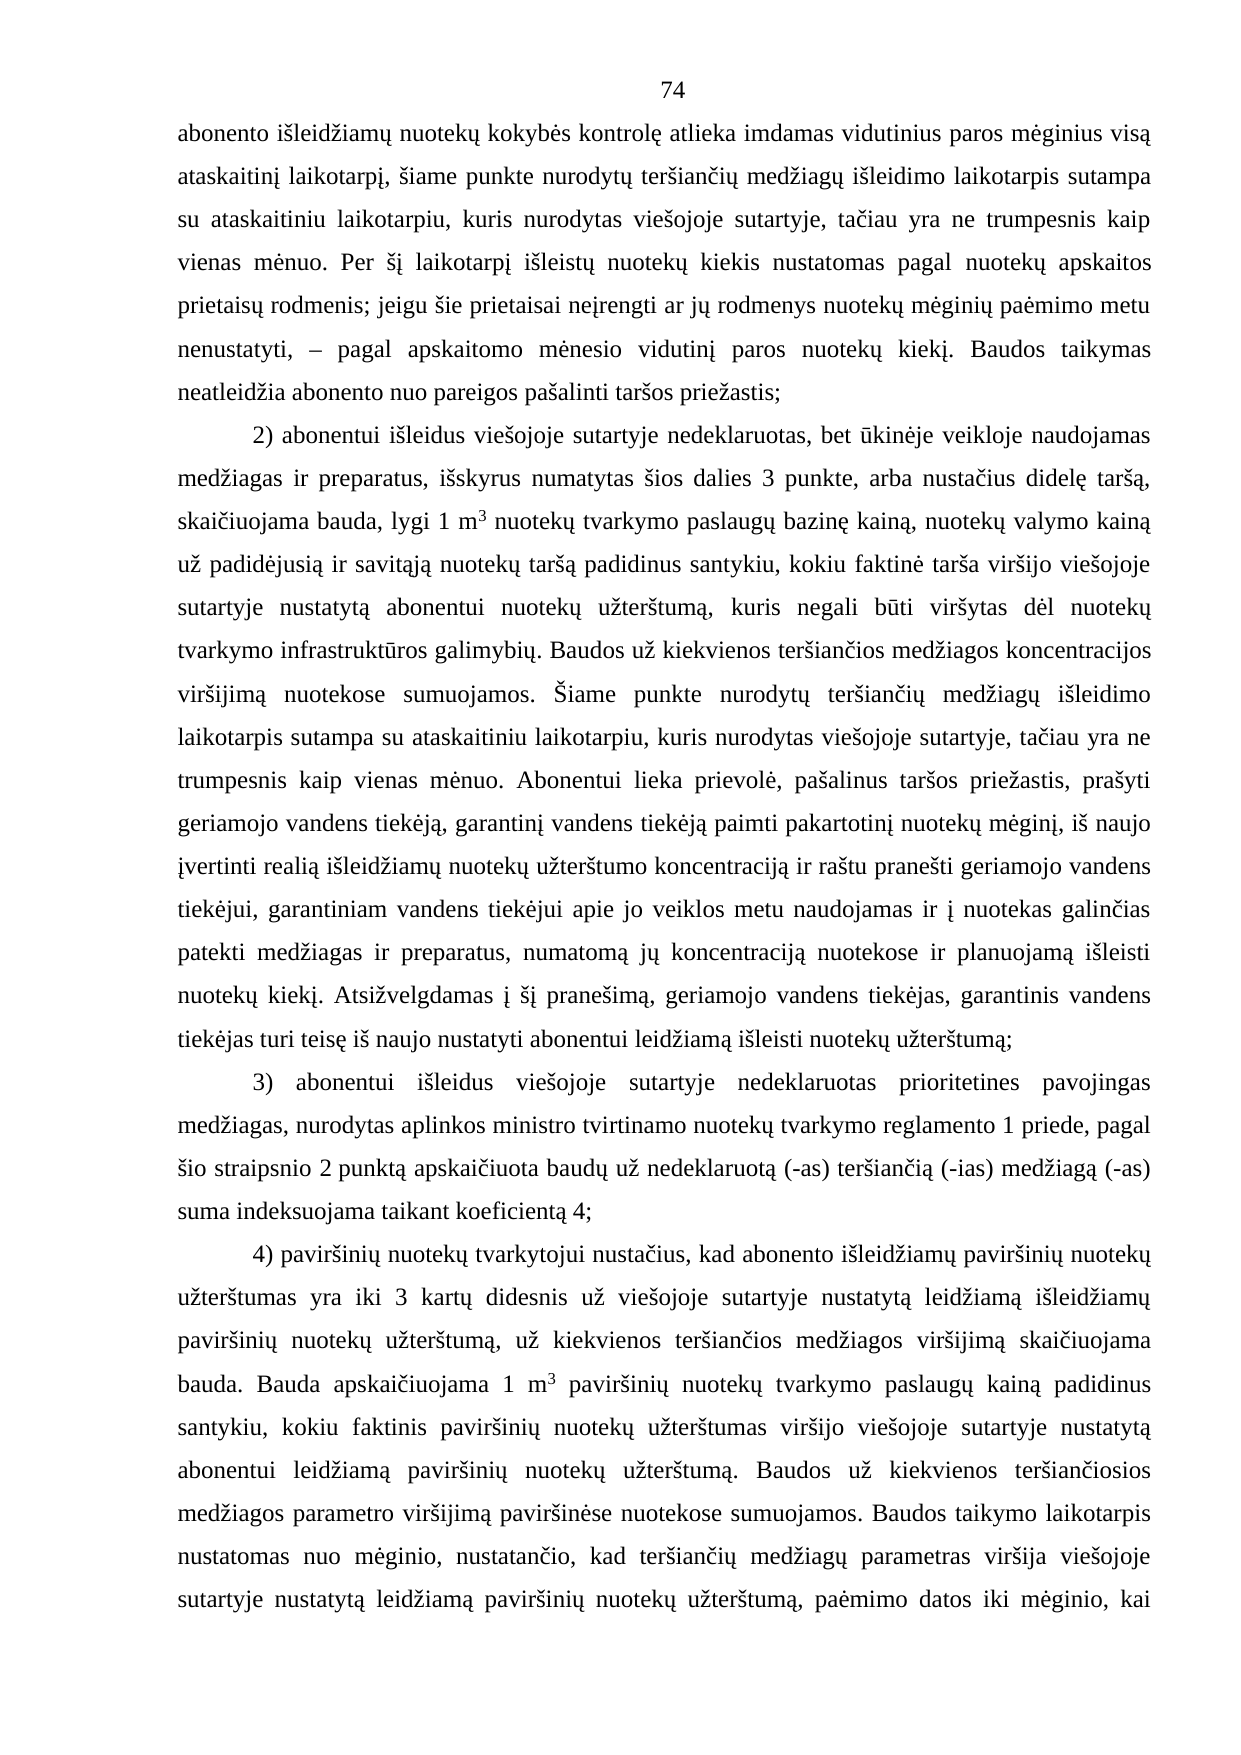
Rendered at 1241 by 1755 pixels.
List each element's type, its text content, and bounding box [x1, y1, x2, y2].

text abonento išleidžiamų nuotekų kokybės kontrolę atlieka imdamas vidutinius paros mėginius visą ataskaitinį laikotarpį, šiame punkte nurodytų teršiančių medžiagų išleidimo laikotarpis sutampa su ataskaitiniu laikotarpiu, kuris nurodytas viešojoje sutartyje, tačiau yra ne trumpesnis kaip vienas mėnuo. Per šį laikotarpį išleistų nuotekų kiekis nustatomas pagal nuotekų apskaitos prietaisų rodmenis; jeigu šie prietaisai neįrengti ar jų rodmenys nuotekų mėginių paėmimo metu nenustatyti, – pagal apskaitomo mėnesio vidutinį paros nuotekų kiekį. Baudos taikymas neatleidžia abonento nuo pareigos pašalinti taršos priežastis; [177, 118, 1152, 406]
text 2) abonentui išleidus viešojoje sutartyje nedeklaruotas, bet ūkinėje veikloje naudojamas medžiagas ir preparatus, išskyrus numatytas šios dalies 3 punkte, arba nustačius didelę taršą, skaičiuojama bauda, lygi 1 m3 nuotekų tvarkymo paslaugų bazinę kainą, nuotekų valymo kainą už padidėjusią ir savitąją nuotekų taršą padidinus santykiu, kokiu faktinė tarša viršijo viešojoje sutartyje nustatytą abonentui nuotekų užterštumą, kuris negali būti viršytas dėl nuotekų tvarkymo infrastruktūros galimybių. Baudos už kiekvienos teršiančios medžiagos koncentracijos viršijimą nuotekose sumuojamos. Šiame punkte nurodytų teršiančių medžiagų išleidimo laikotarpis sutampa su ataskaitiniu laikotarpiu, kuris nurodytas viešojoje sutartyje, tačiau yra ne trumpesnis kaip vienas mėnuo. Abonentui lieka prievolė, pašalinus taršos priežastis, prašyti geriamojo vandens tiekėją, garantinį vandens tiekėją paimti pakartotinį nuotekų mėginį, iš naujo įvertinti realią išleidžiamų nuotekų užterštumo koncentraciją ir raštu pranešti geriamojo vandens tiekėjui, garantiniam vandens tiekėjui apie jo veiklos metu naudojamas ir į nuotekas galinčias patekti medžiagas ir preparatus, numatomą jų koncentraciją nuotekose ir planuojamą išleisti nuotekų kiekį. Atsižvelgdamas į šį pranešimą, geriamojo vandens tiekėjas, garantinis vandens tiekėjas turi teisę iš naujo nustatyti abonentui leidžiamą išleisti nuotekų užterštumą; [177, 420, 1152, 1052]
text 3) abonentui išleidus viešojoje sutartyje nedeklaruotas prioritetines pavojingas medžiagas, nurodytas aplinkos ministro tvirtinamo nuotekų tvarkymo reglamento 1 priede, pagal šio straipsnio 2 punktą apskaičiuota baudų už nedeklaruotą (-as) teršiančią (-ias) medžiagą (-as) suma indeksuojama taikant koeficientą 4; [177, 1067, 1152, 1225]
text 4) paviršinių nuotekų tvarkytojui nustačius, kad abonento išleidžiamų paviršinių nuotekų užterštumas yra iki 3 kartų didesnis už viešojoje sutartyje nustatytą leidžiamą išleidžiamų paviršinių nuotekų užterštumą, už kiekvienos teršiančios medžiagos viršijimą skaičiuojama bauda. Bauda apskaičiuojama 1 m3 paviršinių nuotekų tvarkymo paslaugų kainą padidinus santykiu, kokiu faktinis paviršinių nuotekų užterštumas viršijo viešojoje sutartyje nustatytą abonentui leidžiamą paviršinių nuotekų užterštumą. Baudos už kiekvienos teršiančiosios medžiagos parametro viršijimą paviršinėse nuotekose sumuojamos. Baudos taikymo laikotarpis nustatomas nuo mėginio, nustatančio, kad teršiančių medžiagų parametras viršija viešojoje sutartyje nustatytą leidžiamą paviršinių nuotekų užterštumą, paėmimo datos iki mėginio, kai [177, 1239, 1152, 1613]
